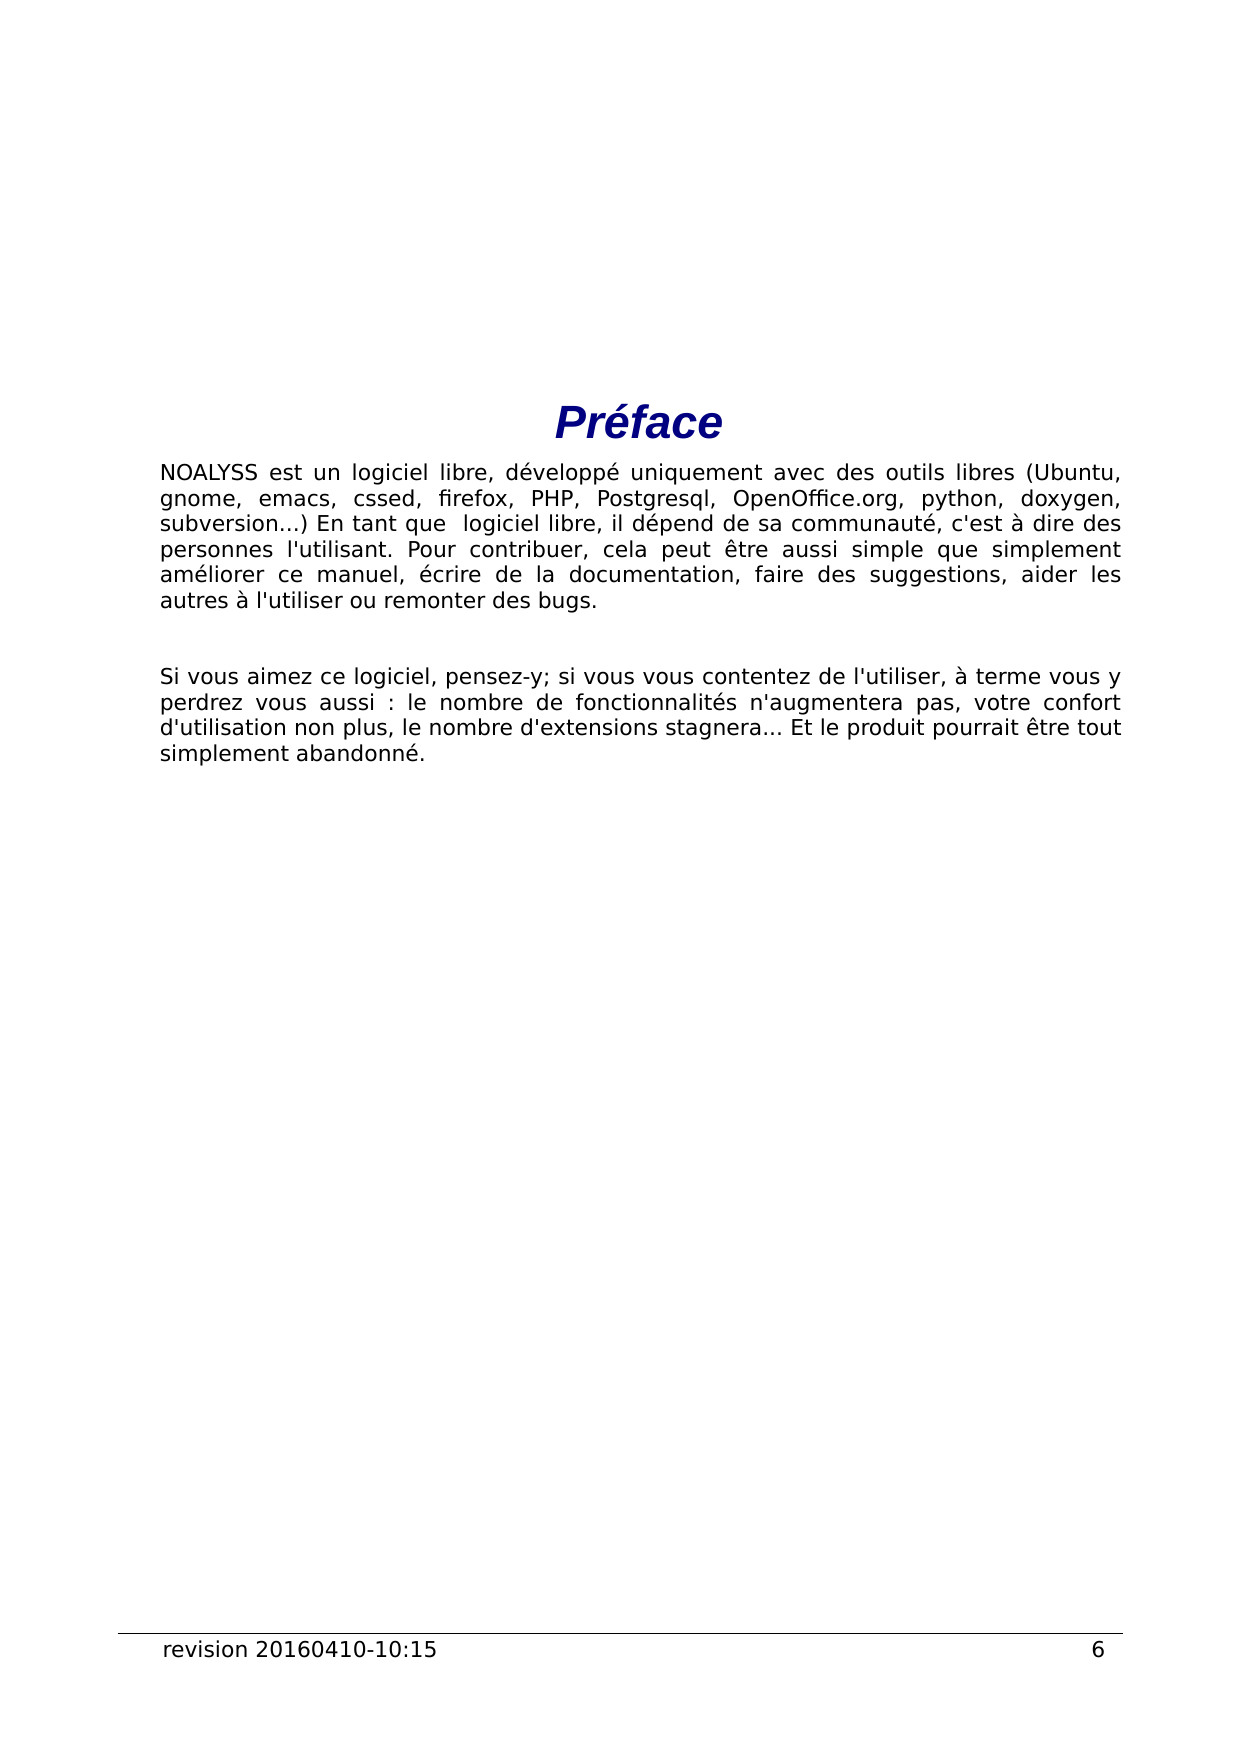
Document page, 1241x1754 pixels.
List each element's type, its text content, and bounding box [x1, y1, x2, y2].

subtitle Préface [159, 394, 1123, 448]
text NOALYSS est un logiciel libre, développé uniquement avec des outils libres (Ubuntu, gnome, emacs, cssed, firefox, PHP, Postgresql, OpenOffice.org, python, doxygen, subversion...) En tant que logiciel libre, il dépend de sa communauté, c'est à dire des personnes l'utilisant. Pour contribuer, cela peut être aussi simple que simplement améliorer ce manuel, écrire de la documentation, faire des suggestions, aider les autres à l'utiliser ou remonter des bugs. [159, 461, 1123, 614]
text Si vous aimez ce logiciel, pensez-y; si vous vous contentez de l'utiliser, à terme vous y perdrez vous aussi : le nombre de fonctionnalités n'augmentera pas, votre confort d'utilisation non plus, le nombre d'extensions stagnera... Et le produit pourrait être tout simplement abandonné. [159, 664, 1123, 766]
